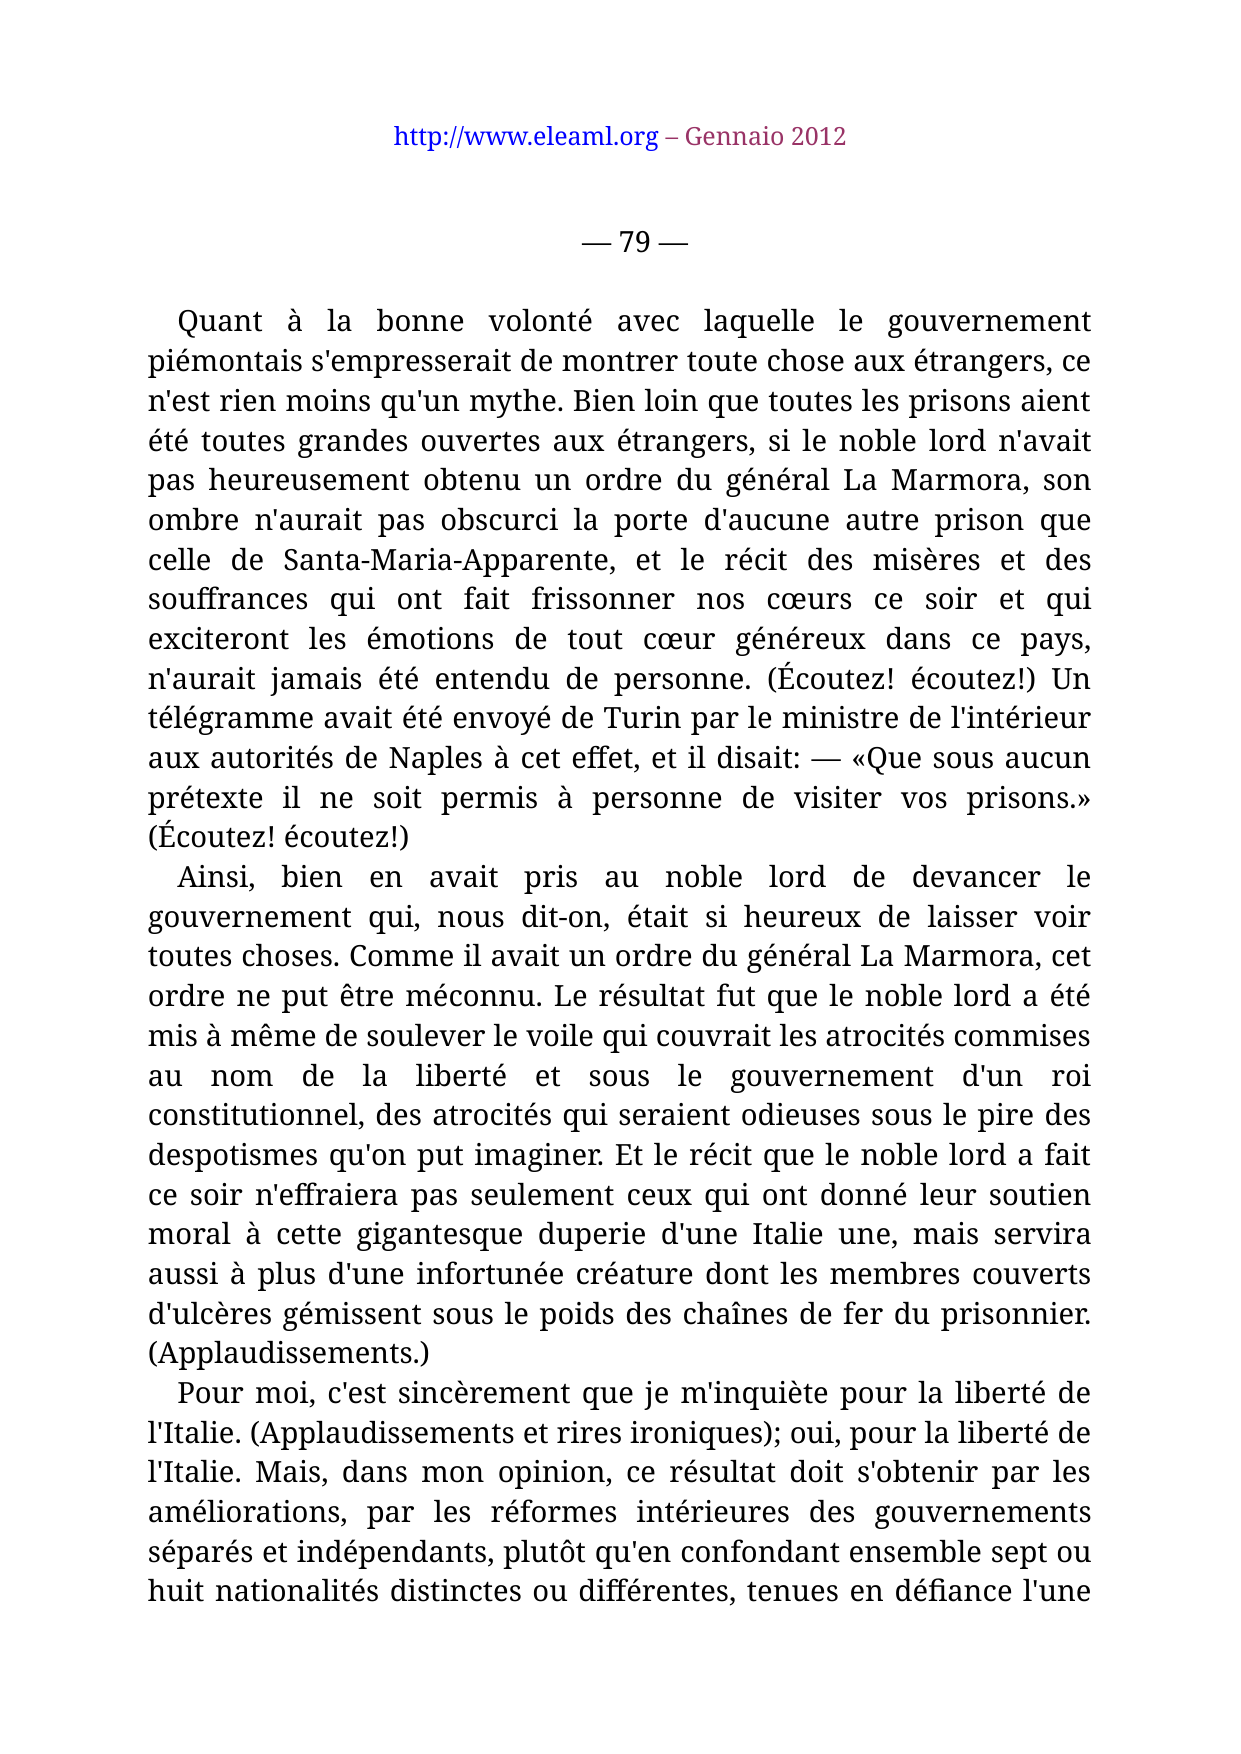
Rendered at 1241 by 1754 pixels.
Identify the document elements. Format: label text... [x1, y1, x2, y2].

text — 79 — [148, 221, 1093, 261]
text Ainsi, bien en avait pris au noble lord de devancer le gouvernement qui, nous dit-on, était si heureux de laisser voir toutes choses. Comme il avait un ordre du général La Marmora, cet ordre ne put être méconnu. Le résultat fut que le noble lord a été mis à même de soulever le voile qui couvrait les atrocités commises au nom de la liberté et sous le gouvernement d'un roi constitutionnel, des atrocités qui seraient odieuses sous le pire des despotismes qu'on put imaginer. Et le récit que le noble lord a fait ce soir n'effraiera pas seulement ceux qui ont donné leur soutien moral à cette gigantesque duperie d'une Italie une, mais servira aussi à plus d'une infortunée créature dont les membres couverts d'ulcères gémissent sous le poids des chaînes de fer du prisonnier. (Applaudissements.) [148, 856, 1093, 1372]
text Quant à la bonne volonté avec laquelle le gouvernement piémontais s'empresserait de montrer toute chose aux étrangers, ce n'est rien moins qu'un mythe. Bien loin que toutes les prisons aient été toutes grandes ouvertes aux étrangers, si le noble lord n'avait pas heureusement obtenu un ordre du général La Marmora, son ombre n'aurait pas obscurci la porte d'aucune autre prison que celle de Santa-Maria-Apparente, et le récit des misères et des souffrances qui ont fait frissonner nos cœurs ce soir et qui exciteront les émotions de tout cœur généreux dans ce pays, n'aurait jamais été entendu de personne. (Écoutez! écoutez!) Un télégramme avait été envoyé de Turin par le ministre de l'intérieur aux autorités de Naples à cet effet, et il disait: — «Que sous aucun prétexte il ne soit permis à personne de visiter vos prisons.» (Écoutez! écoutez!) [148, 301, 1093, 856]
text Pour moi, c'est sincèrement que je m'inquiète pour la liberté de l'Italie. (Applaudissements et rires ironiques); oui, pour la liberté de l'Italie. Mais, dans mon opinion, ce résultat doit s'obtenir par les améliorations, par les réformes intérieures des gouvernements séparés et indépendants, plutôt qu'en confondant ensemble sept ou huit nationalités distinctes ou différentes, tenues en défiance l'une [148, 1372, 1093, 1610]
